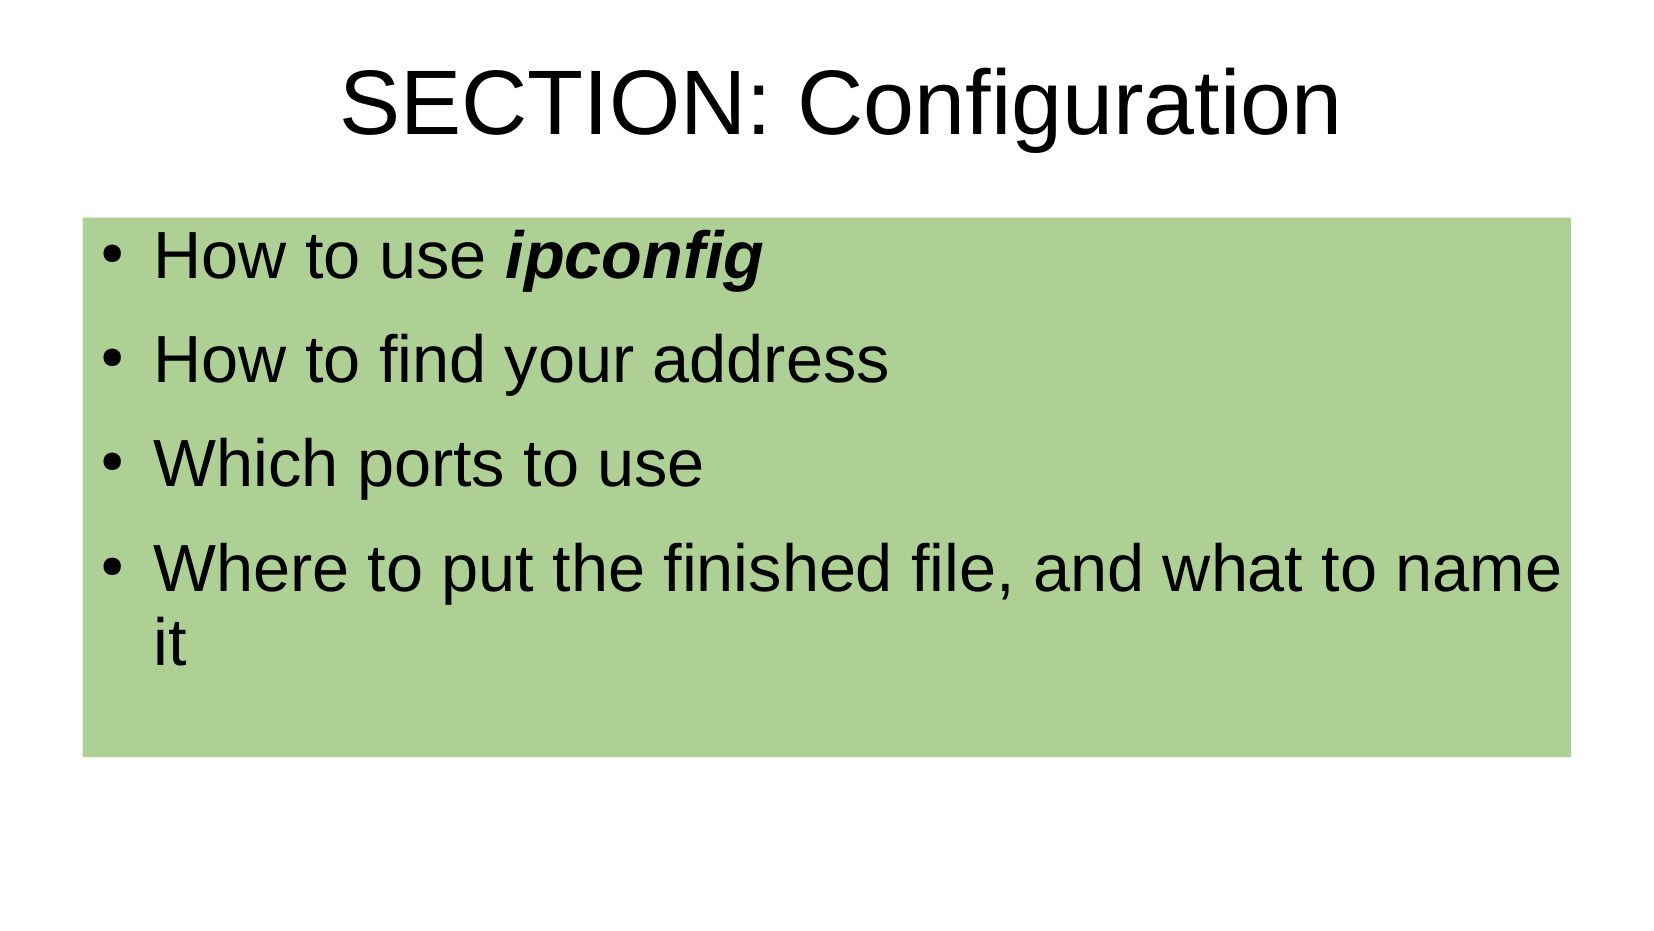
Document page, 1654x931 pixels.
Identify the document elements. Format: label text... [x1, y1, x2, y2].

title SECTION: Configuration [0, 0, 1654, 206]
list How to use ipconfig How to find your address Which ports to use Where to put the finished file, and what to name it [82, 217, 1571, 758]
